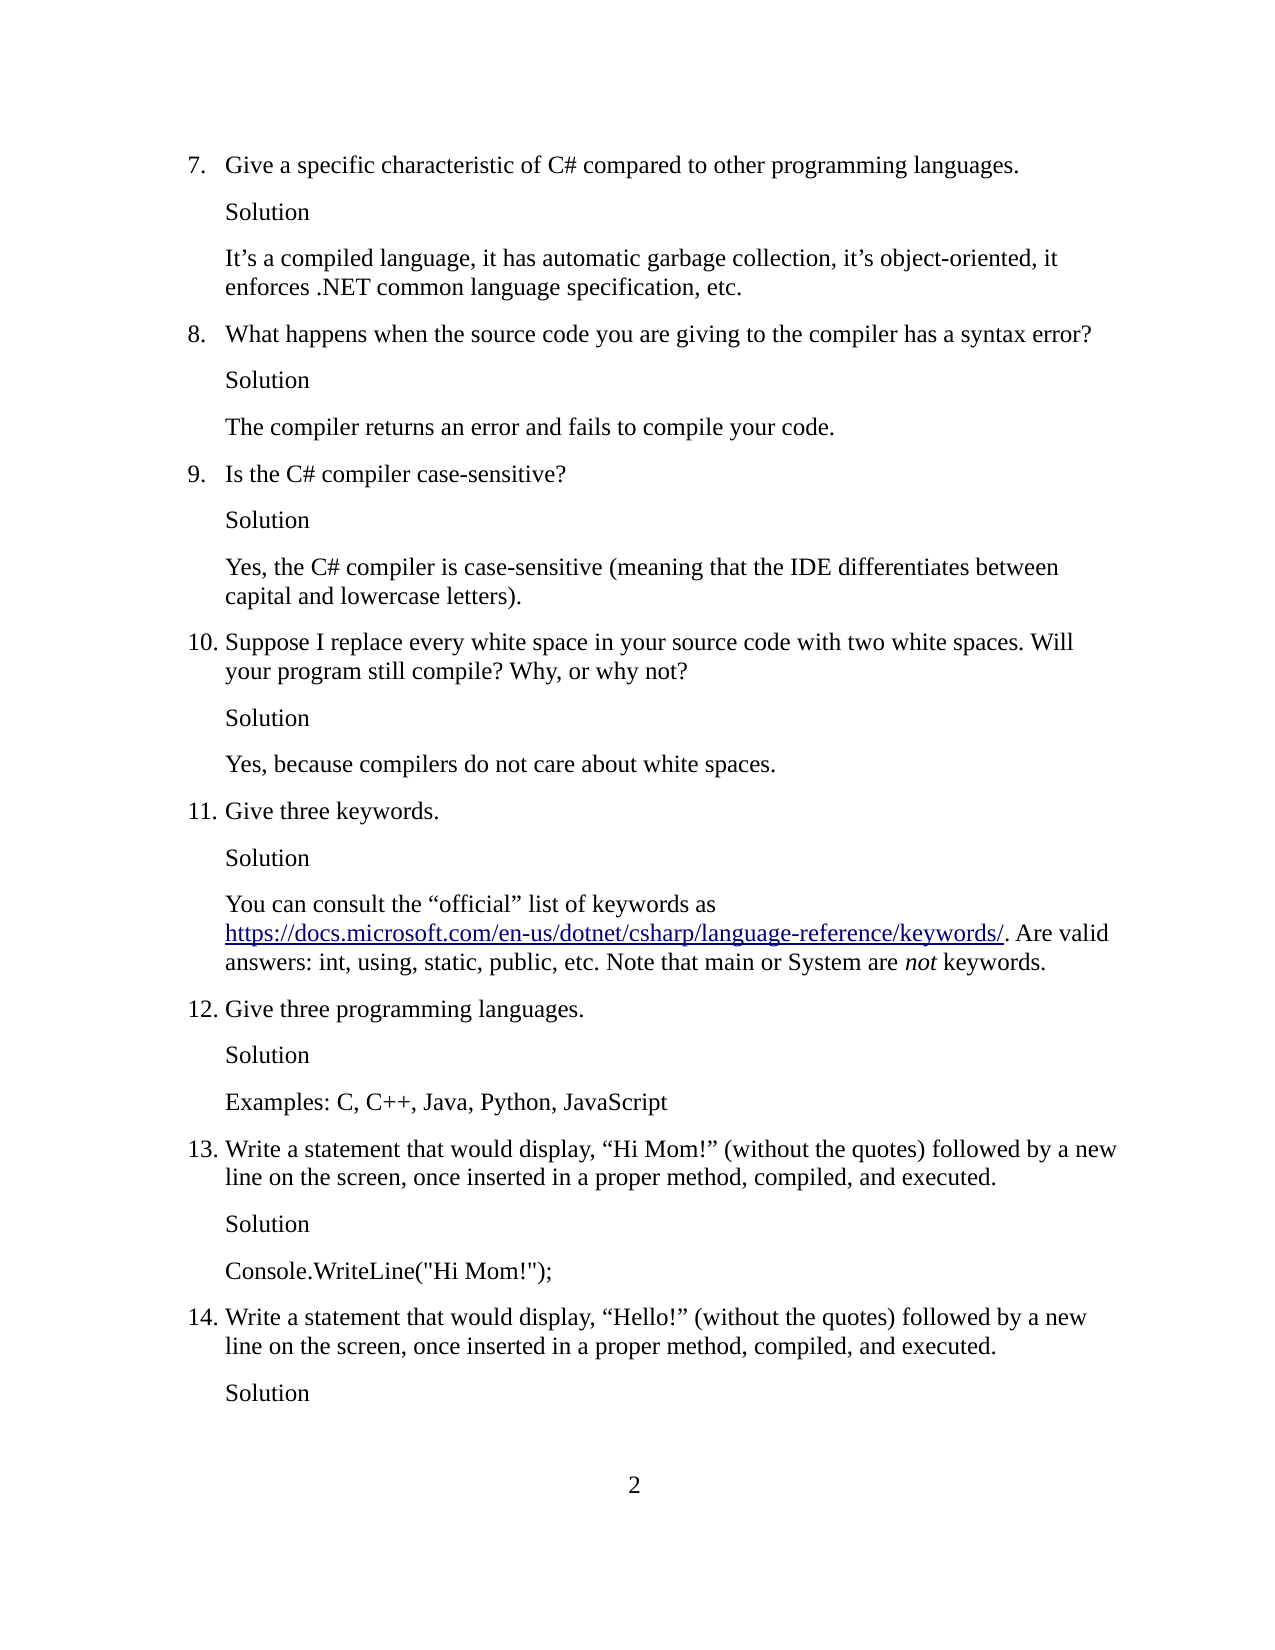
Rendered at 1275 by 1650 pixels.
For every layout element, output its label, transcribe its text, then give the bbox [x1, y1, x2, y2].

list Console.WriteLine("Hi Mom!"); [187, 1256, 1125, 1284]
list Yes, the C# compiler is case-sensitive (meaning that the IDE differentiates between capital and lowercase letters). [187, 552, 1125, 609]
list Is the C# compiler case-sensitive? [187, 459, 1125, 487]
list You can consult the “official” list of keywords as https://docs.microsoft.com/en-us/dotnet/csharp/language-reference/keywords/. Are valid answers: int, using, static, public, etc. Note that main or System are not keywords. [187, 889, 1125, 976]
list Give three keywords. [187, 796, 1125, 825]
list Give a specific characteristic of C# compared to other programming languages. [187, 150, 1125, 179]
list Suppose I replace every white space in your source code with two white spaces. Will your program still compile? Why, or why not? [187, 627, 1125, 685]
list Solution [187, 365, 1125, 394]
list Solution [187, 197, 1125, 225]
list Solution [187, 1378, 1125, 1407]
list Write a statement that would display, “Hi Mom!” (without the quotes) followed by a new line on the screen, once inserted in a proper method, compiled, and executed. [187, 1134, 1125, 1191]
list Solution [187, 1040, 1125, 1069]
list Examples: C, C++, Java, Python, JavaScript [187, 1087, 1125, 1116]
list Write a statement that would display, “Hello!” (without the quotes) followed by a new line on the screen, once inserted in a proper method, compiled, and executed. [187, 1302, 1125, 1360]
list Give three programming languages. [187, 994, 1125, 1022]
list Solution [187, 505, 1125, 534]
list The compiler returns an error and fails to compile your code. [187, 412, 1125, 441]
list What happens when the source code you are giving to the compiler has a syntax error? [187, 319, 1125, 347]
list Solution [187, 703, 1125, 732]
list Yes, because compilers do not care about white spaces. [187, 749, 1125, 778]
list It’s a compiled language, it has automatic garbage collection, it’s object-oriented, it enforces .NET common language specification, etc. [187, 243, 1125, 301]
list Solution [187, 843, 1125, 872]
list Solution [187, 1209, 1125, 1238]
